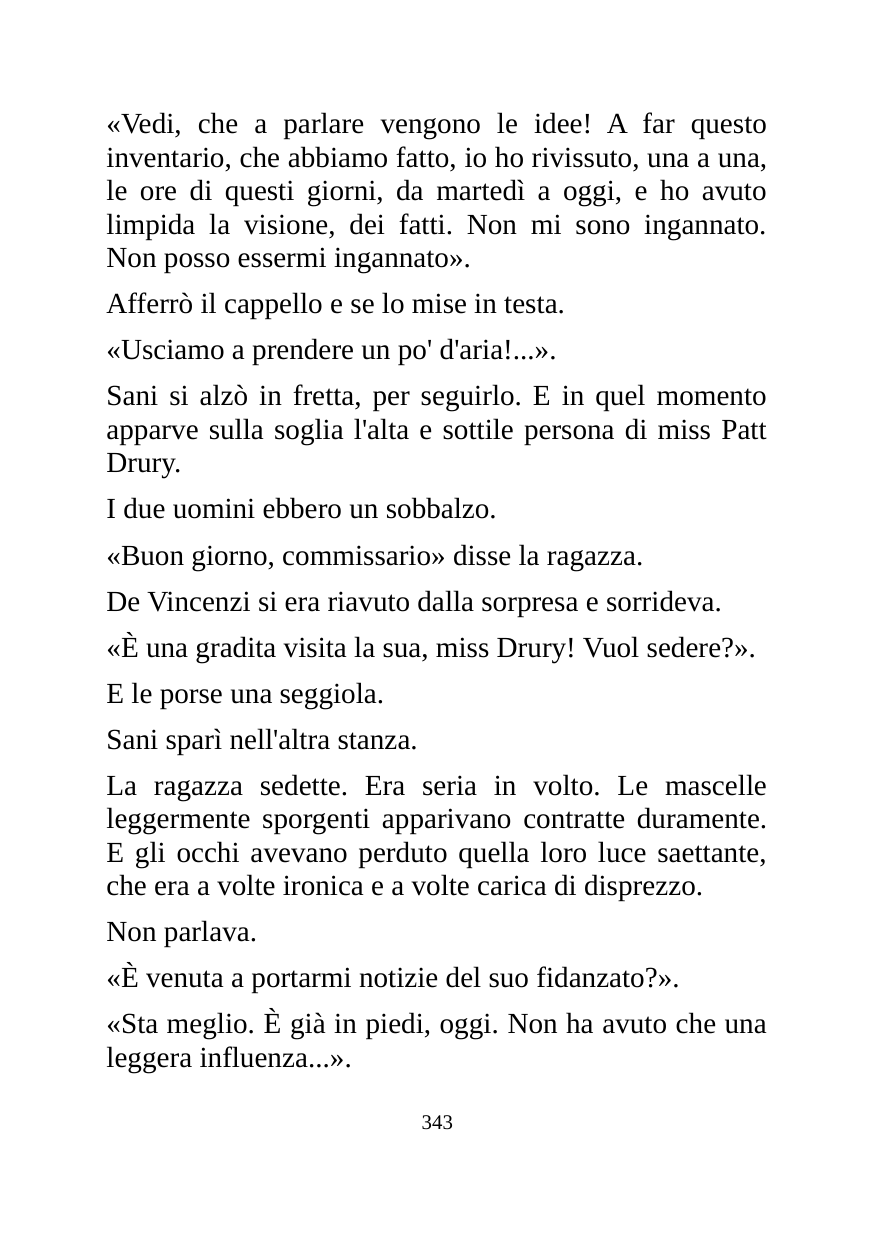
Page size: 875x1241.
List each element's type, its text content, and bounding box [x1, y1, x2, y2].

text Afferrò il cappello e se lo mise in testa. [106, 286, 768, 320]
text Non parlava. [106, 914, 768, 948]
text De Vincenzi si era riavuto dalla sorpresa e sorrideva. [106, 584, 768, 617]
text «Sta meglio. È già in piedi, oggi. Non ha avuto che una leggera influenza...». [106, 1007, 768, 1074]
text Sani si alzò in fretta, per seguirlo. E in quel momento apparve sulla soglia l'alta e sottile persona di miss Patt Drury. [106, 378, 768, 479]
text «Usciamo a prendere un po' d'aria!...». [106, 332, 768, 366]
text E le porse una seggiola. [106, 676, 768, 709]
text I due uomini ebbero un sobbalzo. [106, 492, 768, 525]
text «Buon giorno, commissario» disse la ragazza. [106, 538, 768, 571]
text «È venuta a portarmi notizie del suo fidanzato?». [106, 961, 768, 994]
text Sani sparì nell'altra stanza. [106, 722, 768, 755]
text «È una gradita visita la sua, miss Drury! Vuol sedere?». [106, 630, 768, 663]
text «Vedi, che a parlare vengono le idee! A far questo inventario, che abbiamo fatto, io ho rivissuto, una a una, le ore di questi giorni, da martedì a oggi, e ho avuto limpida la visione, dei fatti. Non mi sono ingannato. Non posso essermi ingannato». [106, 106, 768, 274]
text La ragazza sedette. Era seria in volto. Le mascelle leggermente sporgenti apparivano contratte duramente. E gli occhi avevano perduto quella loro luce saettante, che era a volte ironica e a volte carica di disprezzo. [106, 768, 768, 902]
